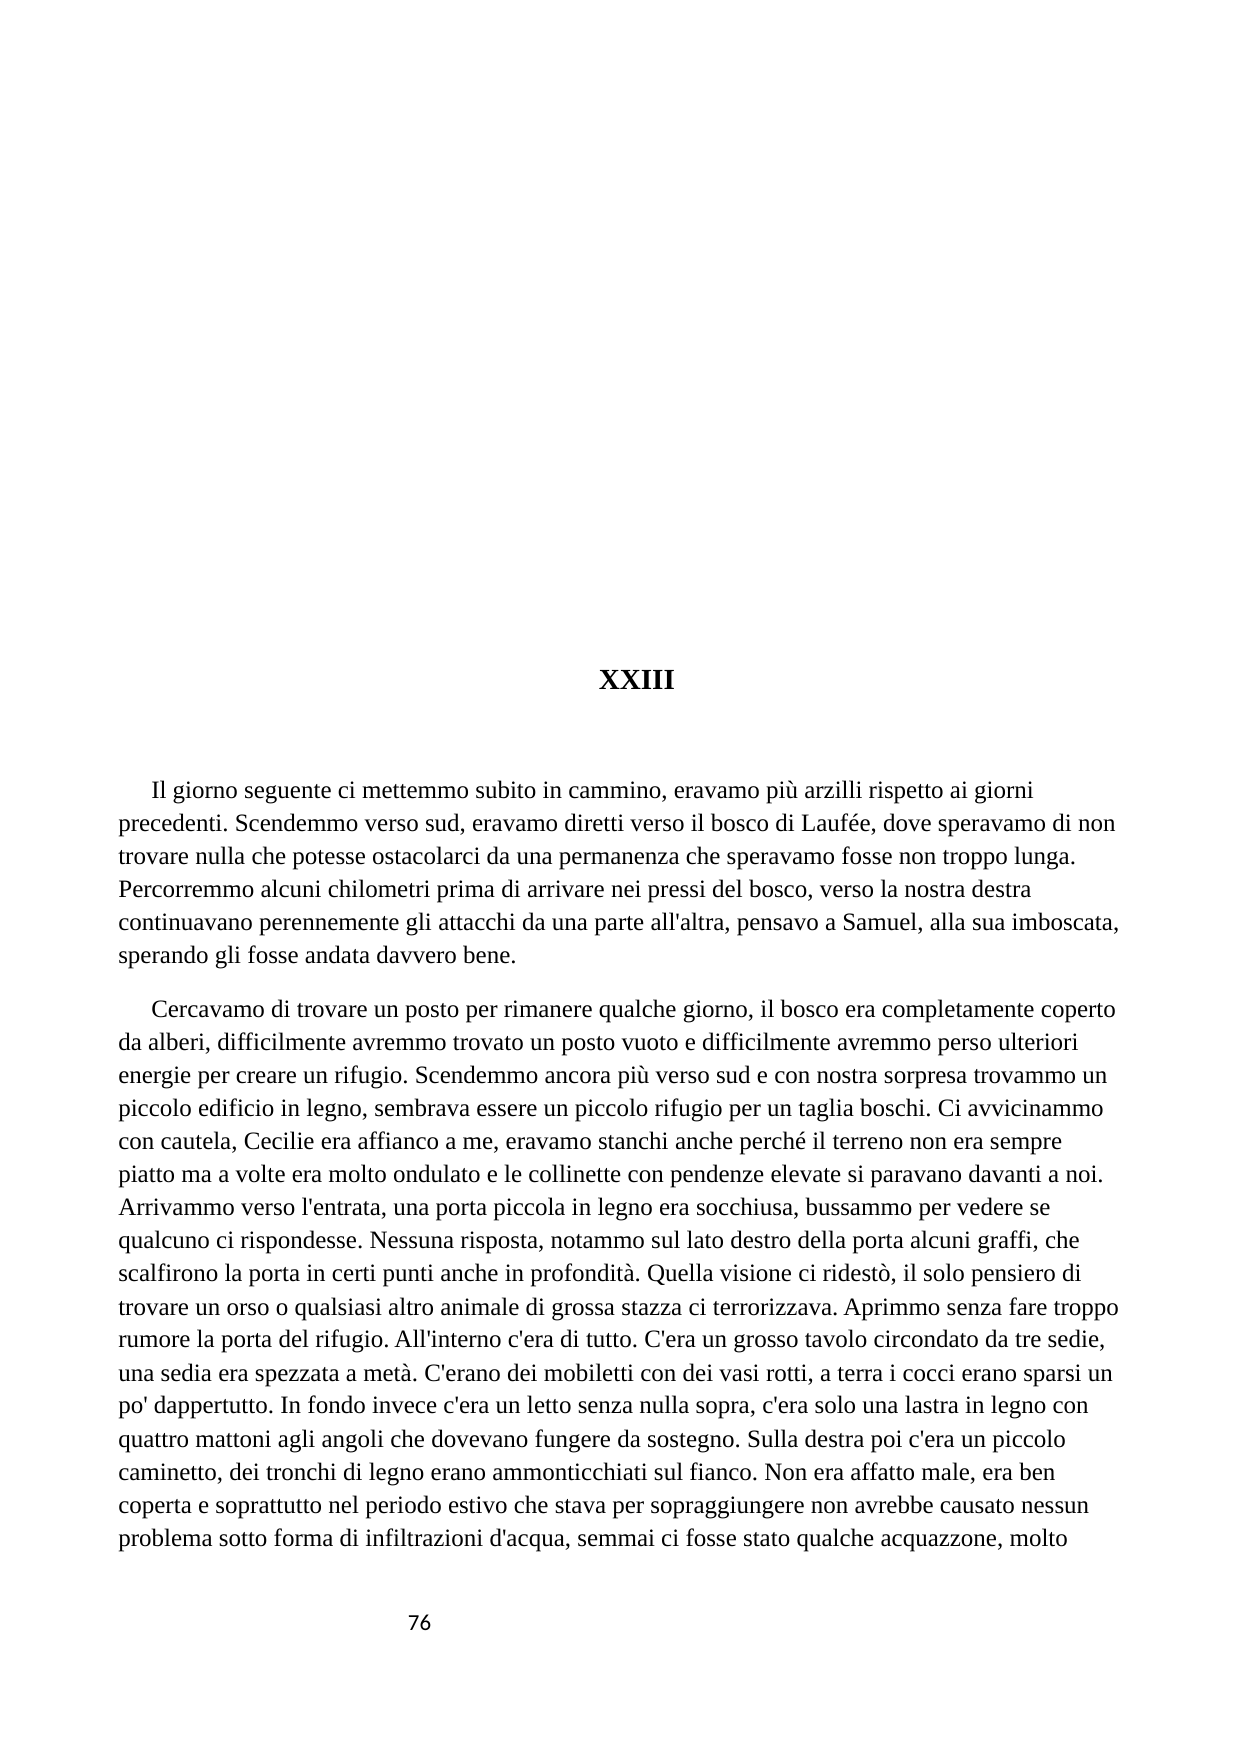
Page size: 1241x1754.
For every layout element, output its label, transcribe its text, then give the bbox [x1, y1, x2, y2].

text Il giorno seguente ci mettemmo subito in cammino, eravamo più arzilli rispetto ai giorni precedenti. Scendemmo verso sud, eravamo diretti verso il bosco di Laufée, dove speravamo di non trovare nulla che potesse ostacolarci da una permanenza che speravamo fosse non troppo lunga. Percorremmo alcuni chilometri prima di arrivare nei pressi del bosco, verso la nostra destra continuavano perennemente gli attacchi da una parte all'altra, pensavo a Samuel, alla sua imboscata, sperando gli fosse andata davvero bene. [118, 775, 1122, 969]
text XXIII [118, 662, 1122, 696]
text Cercavamo di trovare un posto per rimanere qualche giorno, il bosco era completamente coperto da alberi, difficilmente avremmo trovato un posto vuoto e difficilmente avremmo perso ulteriori energie per creare un rifugio. Scendemmo ancora più verso sud e con nostra sorpresa trovammo un piccolo edificio in legno, sembrava essere un piccolo rifugio per un taglia boschi. Ci avvicinammo con cautela, Cecilie era affianco a me, eravamo stanchi anche perché il terreno non era sempre piatto ma a volte era molto ondulato e le collinette con pendenze elevate si paravano davanti a noi. Arrivammo verso l'entrata, una porta piccola in legno era socchiusa, bussammo per vedere se qualcuno ci rispondesse. Nessuna risposta, notammo sul lato destro della porta alcuni graffi, che scalfirono la porta in certi punti anche in profondità. Quella visione ci ridestò, il solo pensiero di trovare un orso o qualsiasi altro animale di grossa stazza ci terrorizzava. Aprimmo senza fare troppo rumore la porta del rifugio. All'interno c'era di tutto. C'era un grosso tavolo circondato da tre sedie, una sedia era spezzata a metà. C'erano dei mobiletti con dei vasi rotti, a terra i cocci erano sparsi un po' dappertutto. In fondo invece c'era un letto senza nulla sopra, c'era solo una lastra in legno con quattro mattoni agli angoli che dovevano fungere da sostegno. Sulla destra poi c'era un piccolo caminetto, dei tronchi di legno erano ammonticchiati sul fianco. Non era affatto male, era ben coperta e soprattutto nel periodo estivo che stava per sopraggiungere non avrebbe causato nessun problema sotto forma di infiltrazioni d'acqua, semmai ci fosse stato qualche acquazzone, molto [118, 994, 1122, 1551]
